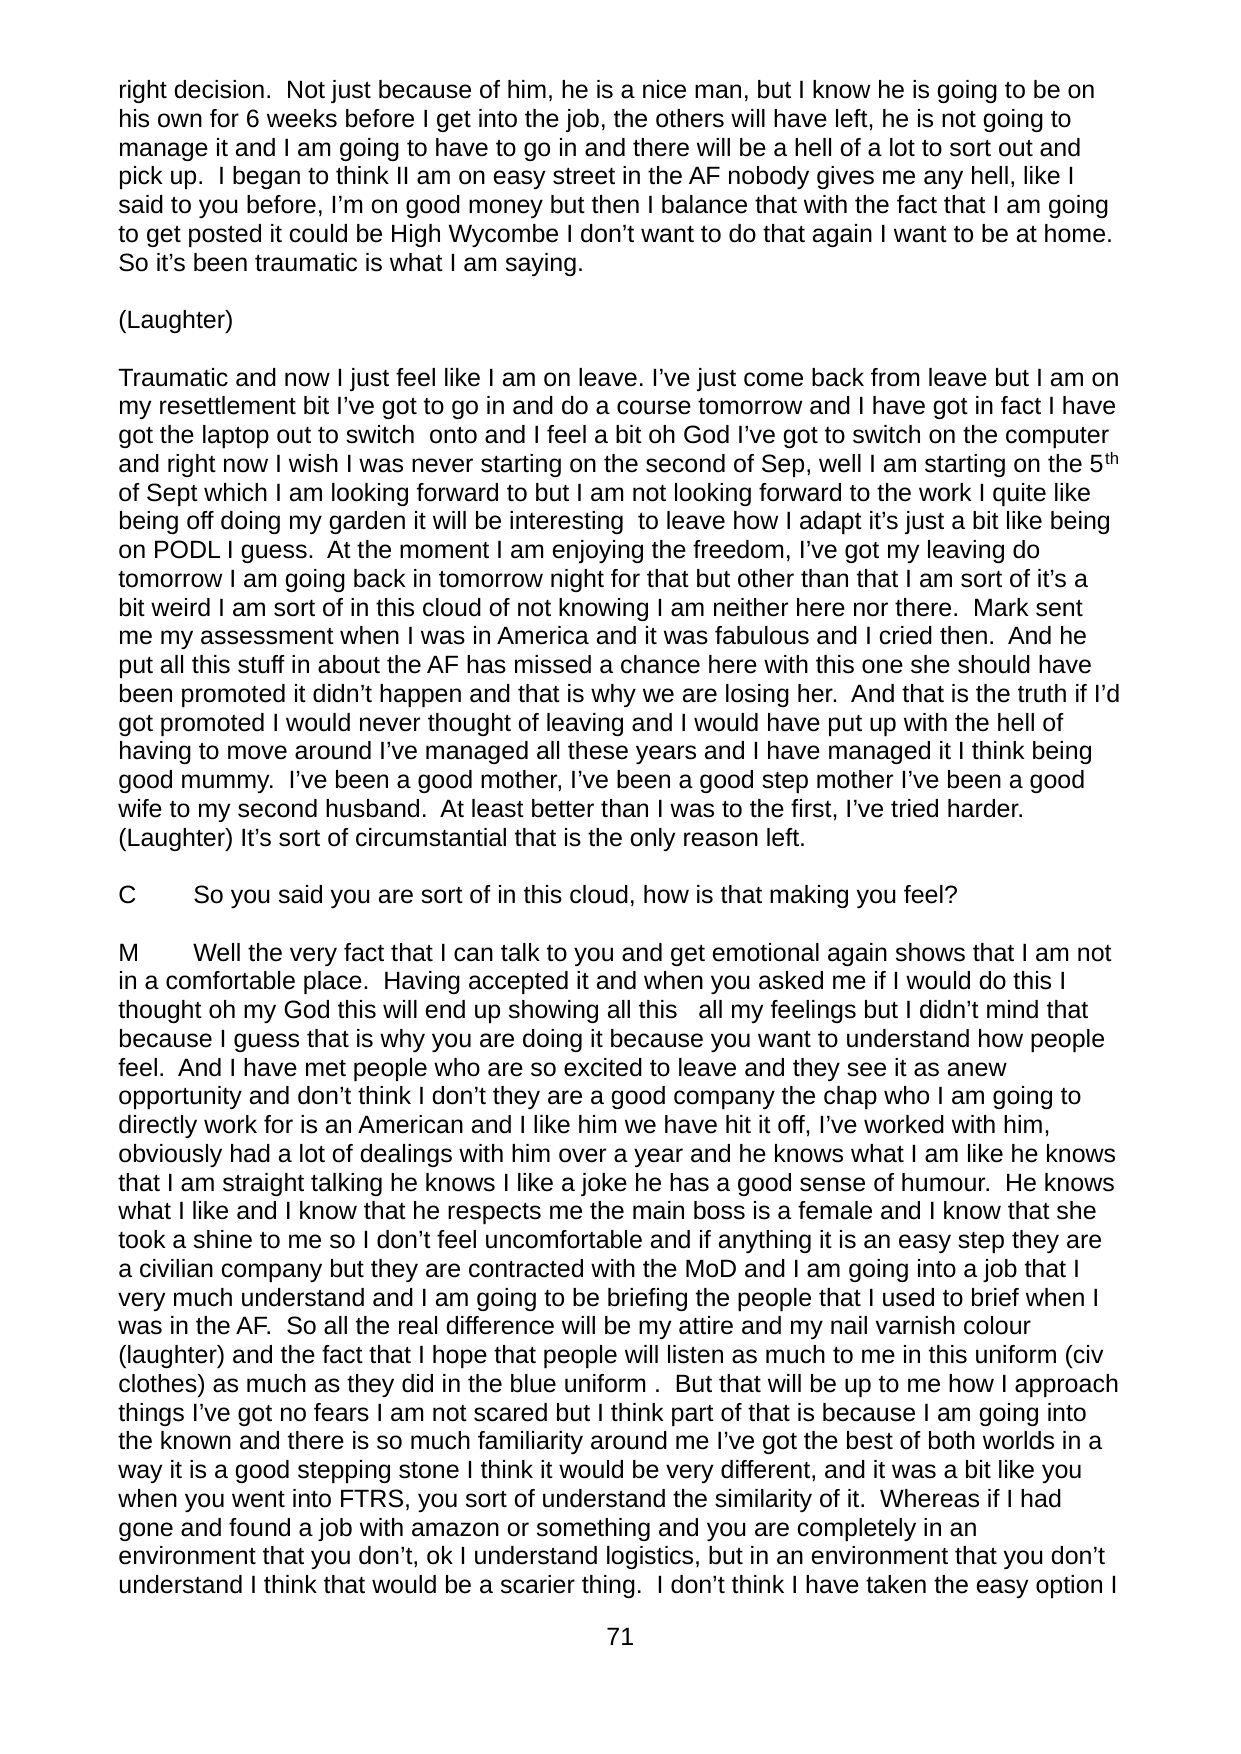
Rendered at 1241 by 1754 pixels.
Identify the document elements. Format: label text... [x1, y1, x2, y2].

text M Well the very fact that I can talk to you and get emotional again shows that I am not in a comfortable place. Having accepted it and when you asked me if I would do this I thought oh my God this will end up showing all this all my feelings but I didn’t mind that because I guess that is why you are doing it because you want to understand how people feel. And I have met people who are so excited to leave and they see it as anew opportunity and don’t think I don’t they are a good company the chap who I am going to directly work for is an American and I like him we have hit it off, I’ve worked with him, obviously had a lot of dealings with him over a year and he knows what I am like he knows that I am straight talking he knows I like a joke he has a good sense of humour. He knows what I like and I know that he respects me the main boss is a female and I know that she took a shine to me so I don’t feel uncomfortable and if anything it is an easy step they are a civilian company but they are contracted with the MoD and I am going into a job that I very much understand and I am going to be briefing the people that I used to brief when I was in the AF. So all the real difference will be my attire and my nail varnish colour (laughter) and the fact that I hope that people will listen as much to me in this uniform (civ clothes) as much as they did in the blue uniform . But that will be up to me how I approach things I’ve got no fears I am not scared but I think part of that is because I am going into the known and there is so much familiarity around me I’ve got the best of both worlds in a way it is a good stepping stone I think it would be very different, and it was a bit like you when you went into FTRS, you sort of understand the similarity of it. Whereas if I had gone and found a job with amazon or something and you are completely in an environment that you don’t, ok I understand logistics, but in an environment that you don’t understand I think that would be a scarier thing. I don’t think I have taken the easy option I [118, 937, 1122, 1599]
text C So you said you are sort of in this cloud, how is that making you feel? [118, 880, 1122, 909]
text right decision. Not just because of him, he is a nice man, but I know he is going to be on his own for 6 weeks before I get into the job, the others will have left, he is not going to manage it and I am going to have to go in and there will be a hell of a lot to sort out and pick up. I began to think II am on easy street in the AF nobody gives me any hell, like I said to you before, I’m on good money but then I balance that with the fact that I am going to get posted it could be High Wycombe I don’t want to do that again I want to be at home. So it’s been traumatic is what I am saying. [118, 75, 1122, 276]
text Traumatic and now I just feel like I am on leave. I’ve just come back from leave but I am on my resettlement bit I’ve got to go in and do a course tomorrow and I have got in fact I have got the laptop out to switch onto and I feel a bit oh God I’ve got to switch on the computer and right now I wish I was never starting on the second of Sep, well I am starting on the 5th of Sept which I am looking forward to but I am not looking forward to the work I quite like being off doing my garden it will be interesting to leave how I adapt it’s just a bit like being on PODL I guess. At the moment I am enjoying the freedom, I’ve got my leaving do tomorrow I am going back in tomorrow night for that but other than that I am sort of it’s a bit weird I am sort of in this cloud of not knowing I am neither here nor there. Mark sent me my assessment when I was in America and it was fabulous and I cried then. And he put all this stuff in about the AF has missed a chance here with this one she should have been promoted it didn’t happen and that is why we are losing her. And that is the truth if I’d got promoted I would never thought of leaving and I would have put up with the hell of having to move around I’ve managed all these years and I have managed it I think being good mummy. I’ve been a good mother, I’ve been a good step mother I’ve been a good wife to my second husband. At least better than I was to the first, I’ve tried harder. (Laughter) It’s sort of circumstantial that is the only reason left. [118, 362, 1122, 851]
text (Laughter) [118, 305, 1122, 334]
